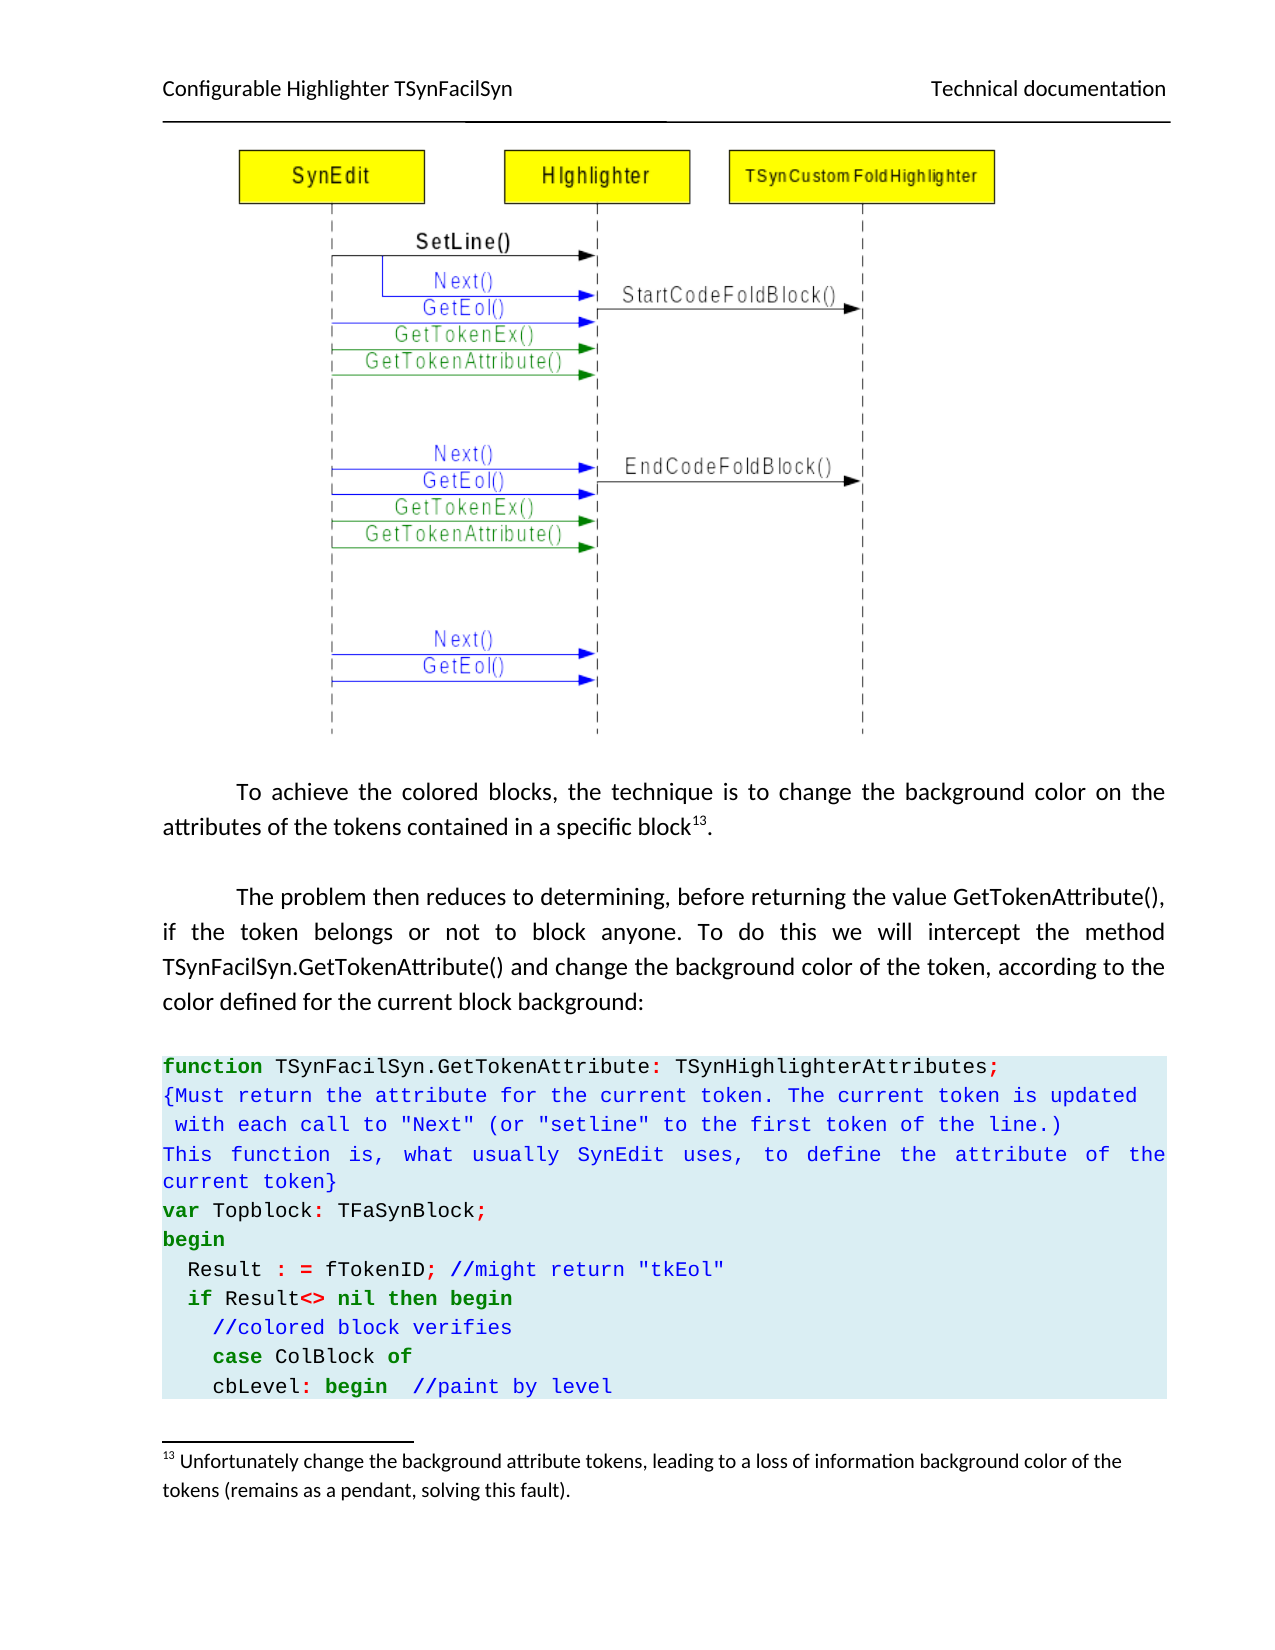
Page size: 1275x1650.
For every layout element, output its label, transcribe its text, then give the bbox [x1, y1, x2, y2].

text var Topblock: TFaSynBlock; [162, 1200, 1167, 1224]
text with each call to "Next" (or "setline" to the first token of the line.) [162, 1114, 1167, 1138]
text cbLevel: begin //paint by level [162, 1376, 1167, 1399]
text To achieve the colored blocks, the technique is to change the background color on the attributes of the tokens contained in a specific block. [162, 776, 1167, 841]
text Result : = fTokenID; //might return "tkEol" [162, 1259, 1167, 1282]
text {Must return the attribute for the current token. The current token is updated [162, 1085, 1167, 1109]
text if Result<> nil then begin [162, 1288, 1167, 1312]
text case ColBlock of [162, 1347, 1167, 1370]
text The problem then reduces to determining, before returning the value GetTokenAttribute(), if the token belongs or not to block anyone. To do this we will intercept the method TSynFacilSyn.GetTokenAttribute() and change the background color of the token, according to the color defined for the current block background: [162, 881, 1167, 1016]
text begin [162, 1229, 1167, 1253]
text Unfortunately change the background attribute tokens, leading to a loss of information background color of the tokens (remains as a pendant, solving this fault). [162, 1448, 1167, 1502]
text function TSynFacilSyn.GetTokenAttribute: TSynHighlighterAttributes; [162, 1056, 1167, 1079]
text This function is, what usually SynEdit uses, to define the attribute of the current token} [162, 1144, 1167, 1194]
text //colored block verifies [162, 1317, 1167, 1341]
